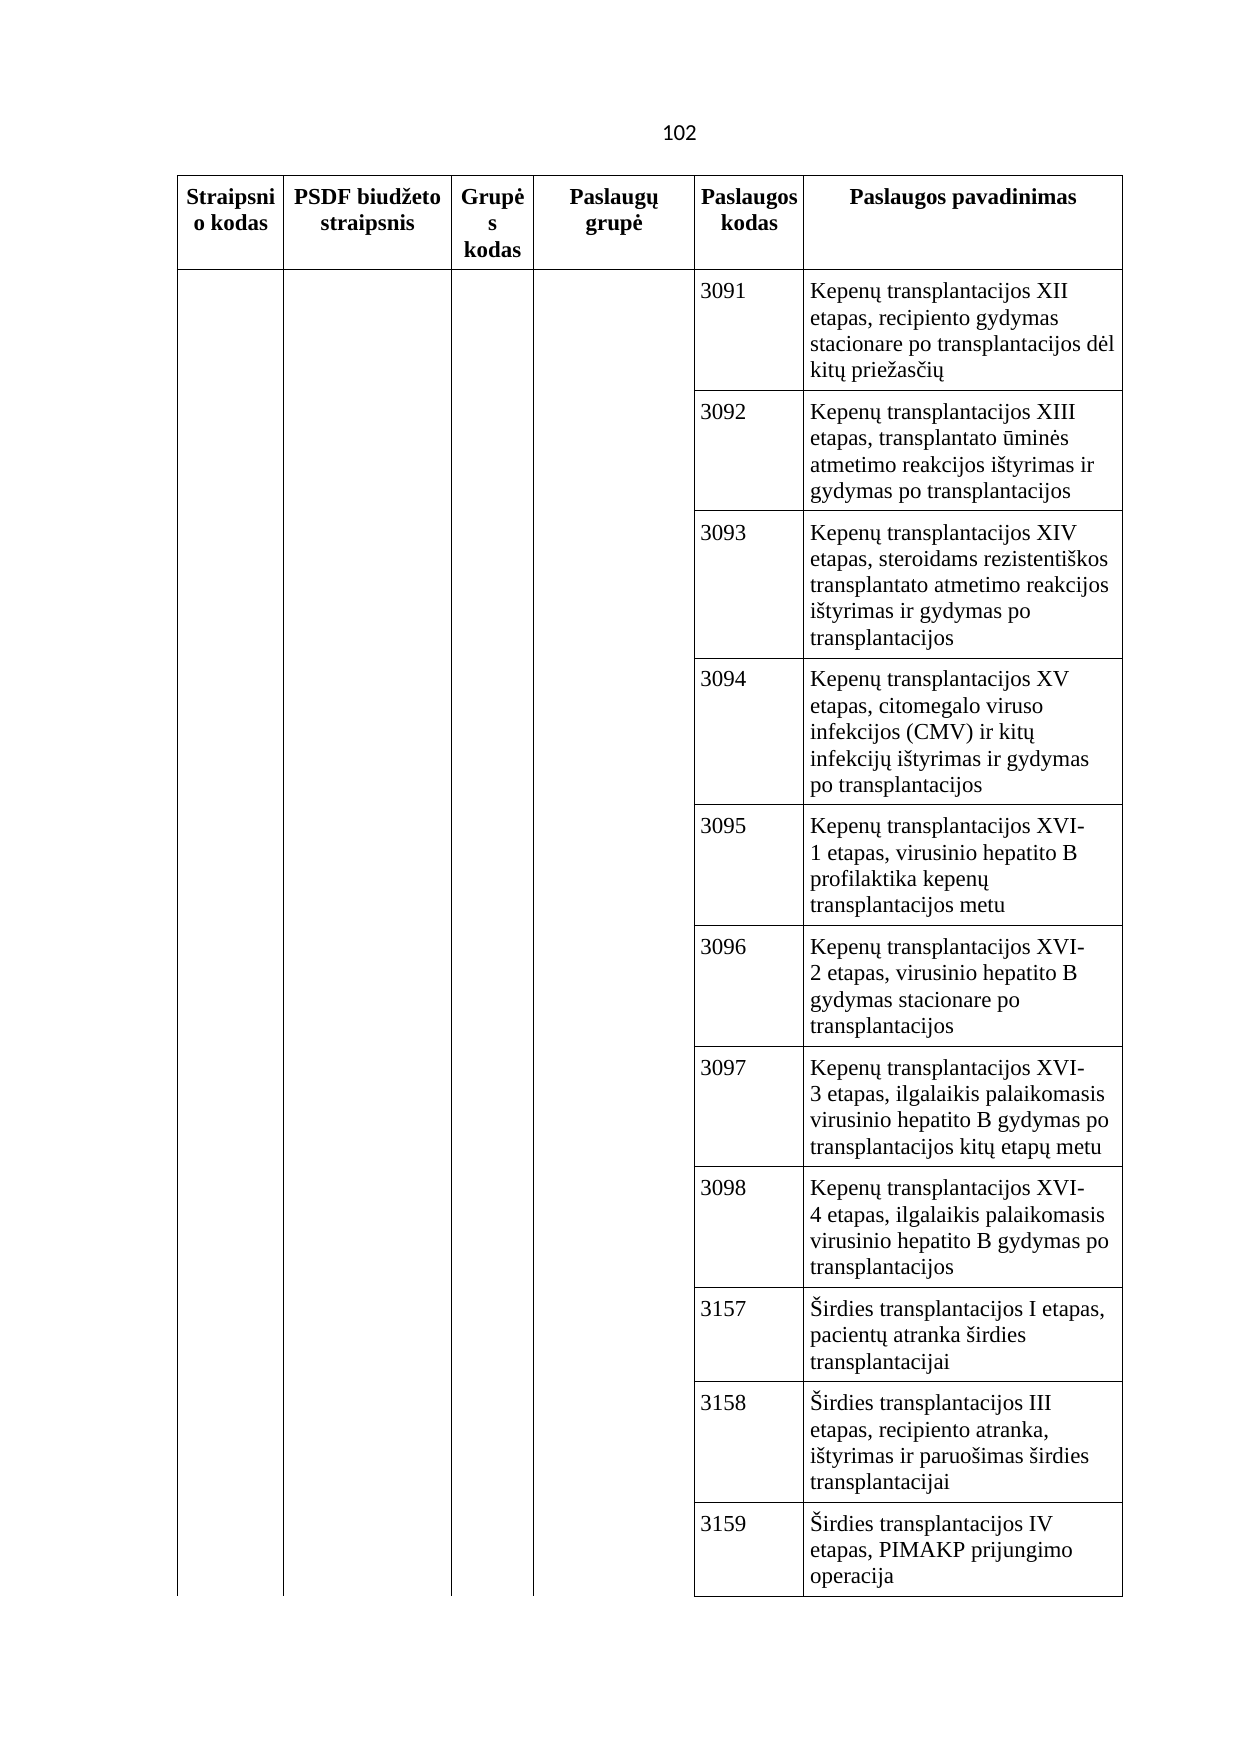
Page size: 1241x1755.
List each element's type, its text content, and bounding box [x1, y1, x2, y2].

table_cell [178, 270, 283, 390]
table_cell [534, 510, 694, 657]
table_cell [178, 1046, 283, 1166]
table_cell [178, 390, 283, 510]
table_cell [178, 658, 283, 804]
table_cell 3094 [695, 659, 803, 804]
table_cell [534, 1046, 694, 1166]
table_cell [284, 1166, 451, 1287]
table_header Grupės kodas [452, 176, 533, 269]
table_cell Kepenų transplantacijos XVI-2 etapas, virusinio hepatito B gydymas stacionare po transplantacijos [804, 926, 1122, 1046]
table_cell [534, 270, 694, 390]
table_cell Širdies transplantacijos IV etapas, PIMAKP prijungimo operacija [804, 1503, 1122, 1596]
table_cell 3157 [695, 1288, 803, 1381]
table_cell [452, 804, 533, 925]
table_cell [178, 1287, 283, 1381]
table_cell [534, 1381, 694, 1502]
table_cell Kepenų transplantacijos XII etapas, recipiento gydymas stacionare po transplantacijos dėl kitų priežasčių [804, 270, 1122, 390]
table_header Paslaugų grupė [534, 176, 694, 269]
table_cell Kepenų transplantacijos XIV etapas, steroidams rezistentiškos transplantato atmetimo reakcijos ištyrimas ir gydymas po transplantacijos [804, 511, 1122, 657]
table_cell [452, 270, 533, 390]
table_cell [284, 804, 451, 925]
table_cell 3097 [695, 1047, 803, 1166]
table_cell [452, 925, 533, 1046]
table_cell [178, 1381, 283, 1502]
table_cell [178, 804, 283, 925]
table_cell 3159 [695, 1503, 803, 1596]
table_header Paslaugos kodas [695, 176, 803, 269]
table_cell [284, 390, 451, 510]
table_cell [452, 1166, 533, 1287]
table_cell [452, 1287, 533, 1381]
table_cell [452, 390, 533, 510]
table_cell [534, 925, 694, 1046]
table_cell [534, 390, 694, 510]
table_header PSDF biudžeto straipsnis [284, 176, 451, 269]
table_cell [284, 925, 451, 1046]
table_cell [178, 1166, 283, 1287]
table_cell [452, 510, 533, 657]
table_cell Kepenų transplantacijos XIII etapas, transplantato ūminės atmetimo reakcijos ištyrimas ir gydymas po transplantacijos [804, 391, 1122, 510]
table_cell [452, 1046, 533, 1166]
table_cell [284, 1502, 451, 1596]
table_cell 3098 [695, 1167, 803, 1287]
table_cell [284, 658, 451, 804]
table_cell [534, 1166, 694, 1287]
table_cell [534, 1287, 694, 1381]
table_cell 3158 [695, 1382, 803, 1502]
table_cell Kepenų transplantacijos XVI-4 etapas, ilgalaikis palaikomasis virusinio hepatito B gydymas po transplantacijos [804, 1167, 1122, 1287]
table_cell [178, 1502, 283, 1596]
table_cell 3093 [695, 511, 803, 657]
table_cell [452, 658, 533, 804]
table_cell Širdies transplantacijos I etapas, pacientų atranka širdies transplantacijai [804, 1288, 1122, 1381]
table_cell Kepenų transplantacijos XVI-3 etapas, ilgalaikis palaikomasis virusinio hepatito B gydymas po transplantacijos kitų etapų metu [804, 1047, 1122, 1166]
table_cell [178, 925, 283, 1046]
table_cell [452, 1381, 533, 1502]
table_cell [534, 658, 694, 804]
table_cell [178, 510, 283, 657]
table_cell 3092 [695, 391, 803, 510]
table_cell [284, 1287, 451, 1381]
table_cell Kepenų transplantacijos XV etapas, citomegalo viruso infekcijos (CMV) ir kitų infekcijų ištyrimas ir gydymas po transplantacijos [804, 659, 1122, 804]
table_cell [284, 510, 451, 657]
table_header Paslaugos pavadinimas [804, 176, 1122, 269]
table_cell 3095 [695, 805, 803, 925]
table_cell Kepenų transplantacijos XVI-1 etapas, virusinio hepatito B profilaktika kepenų transplantacijos metu [804, 805, 1122, 925]
table_cell 3091 [695, 270, 803, 390]
table_cell Širdies transplantacijos III etapas, recipiento atranka, ištyrimas ir paruošimas širdies transplantacijai [804, 1382, 1122, 1502]
table_cell [534, 804, 694, 925]
table_header Straipsnio kodas [178, 176, 283, 269]
table_cell [284, 1381, 451, 1502]
table_cell [534, 1502, 694, 1596]
table_cell [284, 1046, 451, 1166]
table_cell [284, 270, 451, 390]
table_cell 3096 [695, 926, 803, 1046]
table_cell [452, 1502, 533, 1596]
